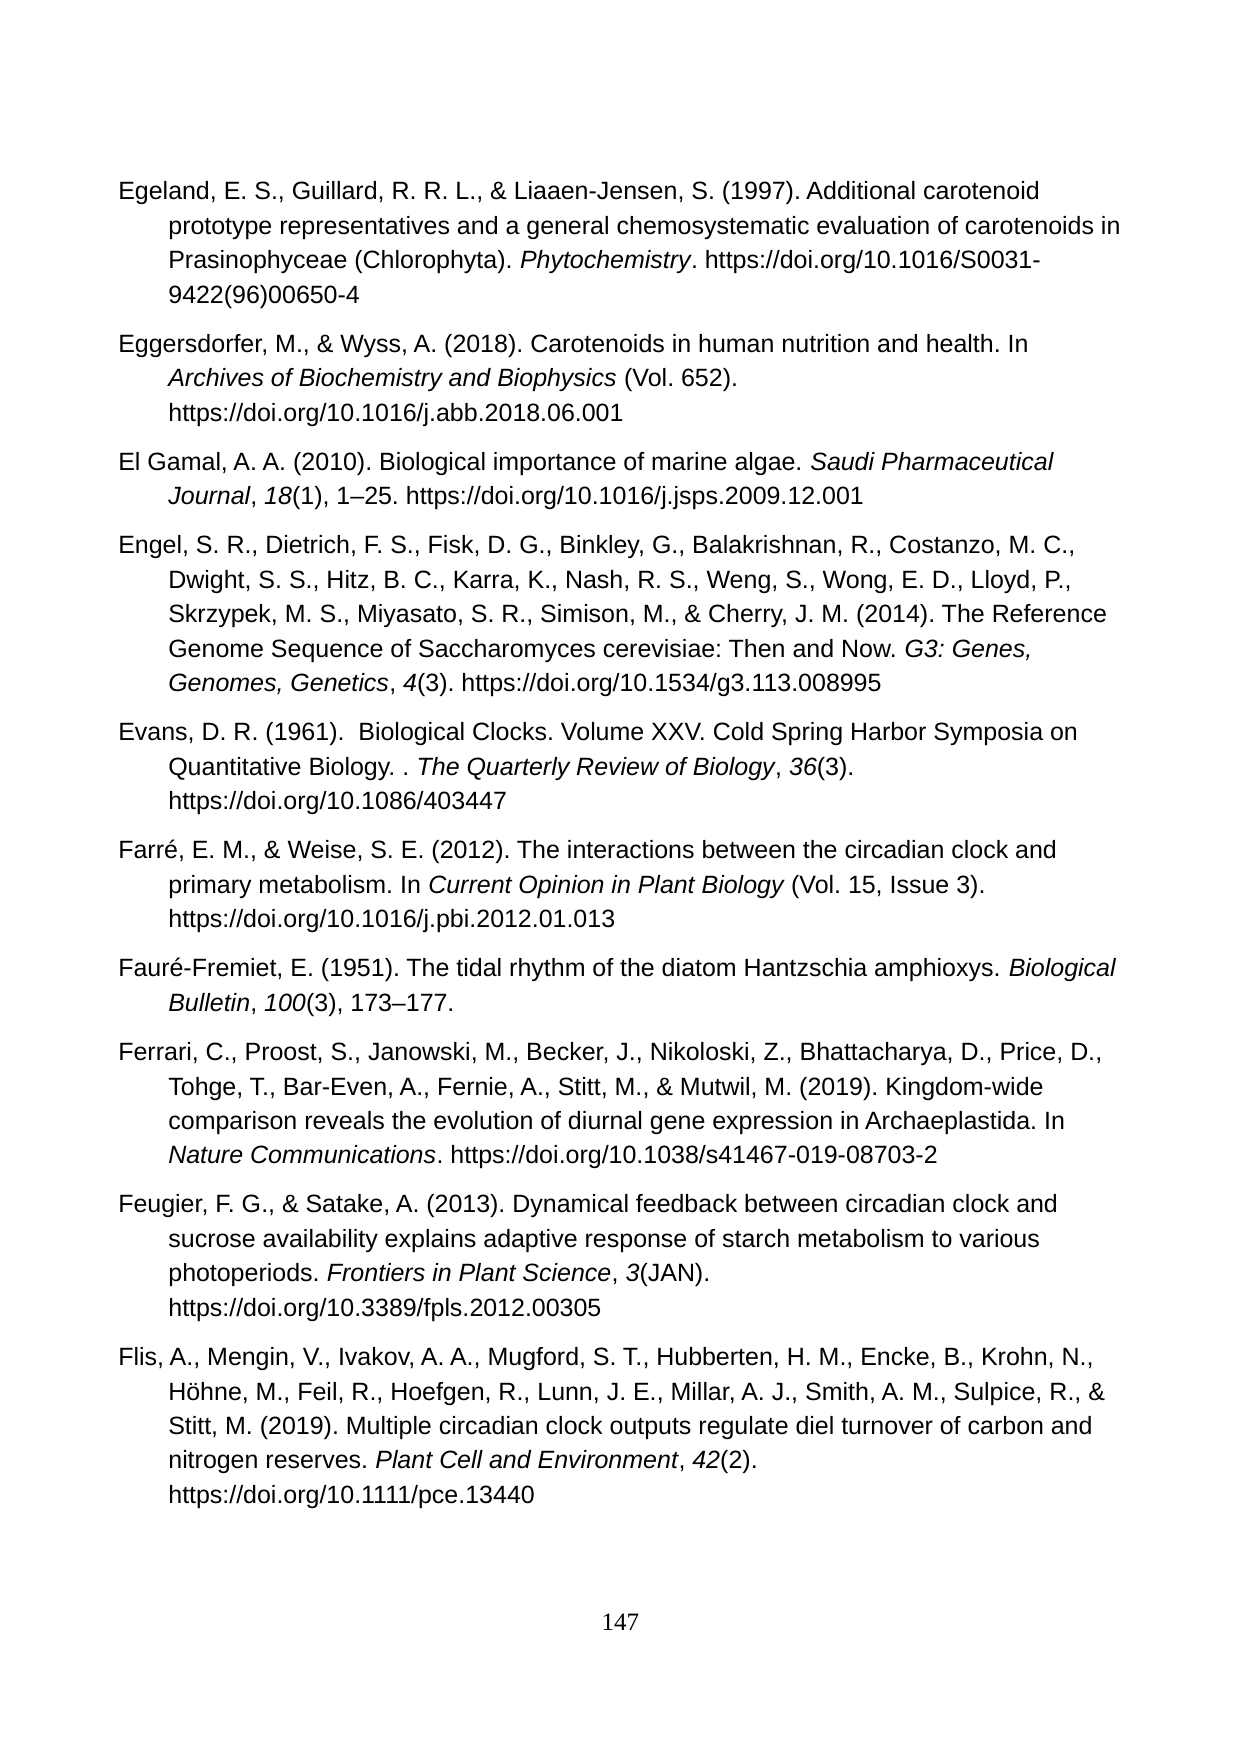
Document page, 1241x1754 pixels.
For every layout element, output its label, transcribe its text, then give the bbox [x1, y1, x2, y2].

text El Gamal, A. A. (2010). Biological importance of marine algae. Saudi Pharmaceutical Journal, 18(1), 1–25. https://doi.org/10.1016/j.jsps.2009.12.001 [118, 447, 1122, 510]
text Fauré-Fremiet, E. (1951). The tidal rhythm of the diatom Hantzschia amphioxys. Biological Bulletin, 100(3), 173–177. [118, 953, 1122, 1017]
text Ferrari, C., Proost, S., Janowski, M., Becker, J., Nikoloski, Z., Bhattacharya, D., Price, D., Tohge, T., Bar-Even, A., Fernie, A., Stitt, M., & Mutwil, M. (2019). Kingdom-wide comparison reveals the evolution of diurnal gene expression in Archaeplastida. In Nature Communications. https://doi.org/10.1038/s41467-019-08703-2 [118, 1037, 1122, 1169]
text Feugier, F. G., & Satake, A. (2013). Dynamical feedback between circadian clock and sucrose availability explains adaptive response of starch metabolism to various photoperiods. Frontiers in Plant Science, 3(JAN). https://doi.org/10.3389/fpls.2012.00305 [118, 1189, 1122, 1322]
text Eggersdorfer, M., & Wyss, A. (2018). Carotenoids in human nutrition and health. In Archives of Biochemistry and Biophysics (Vol. 652). https://doi.org/10.1016/j.abb.2018.06.001 [118, 329, 1122, 427]
text Egeland, E. S., Guillard, R. R. L., & Liaaen-Jensen, S. (1997). Additional carotenoid prototype representatives and a general chemosystematic evaluation of carotenoids in Prasinophyceae (Chlorophyta). Phytochemistry. https://doi.org/10.1016/S0031-9422(96)00650-4 [118, 176, 1122, 308]
text Engel, S. R., Dietrich, F. S., Fisk, D. G., Binkley, G., Balakrishnan, R., Costanzo, M. C., Dwight, S. S., Hitz, B. C., Karra, K., Nash, R. S., Weng, S., Wong, E. D., Lloyd, P., Skrzypek, M. S., Miyasato, S. R., Simison, M., & Cherry, J. M. (2014). The Reference Genome Sequence of Saccharomyces cerevisiae: Then and Now. G3: Genes, Genomes, Genetics, 4(3). https://doi.org/10.1534/g3.113.008995 [118, 530, 1122, 697]
text Farré, E. M., & Weise, S. E. (2012). The interactions between the circadian clock and primary metabolism. In Current Opinion in Plant Biology (Vol. 15, Issue 3). https://doi.org/10.1016/j.pbi.2012.01.013 [118, 835, 1122, 933]
text Flis, A., Mengin, V., Ivakov, A. A., Mugford, S. T., Hubberten, H. M., Encke, B., Krohn, N., Höhne, M., Feil, R., Hoefgen, R., Lunn, J. E., Millar, A. J., Smith, A. M., Sulpice, R., & Stitt, M. (2019). Multiple circadian clock outputs regulate diel turnover of carbon and nitrogen reserves. Plant Cell and Environment, 42(2). https://doi.org/10.1111/pce.13440 [118, 1342, 1122, 1509]
text Evans, D. R. (1961). Biological Clocks. Volume XXV. Cold Spring Harbor Symposia on Quantitative Biology. . The Quarterly Review of Biology, 36(3). https://doi.org/10.1086/403447 [118, 717, 1122, 815]
